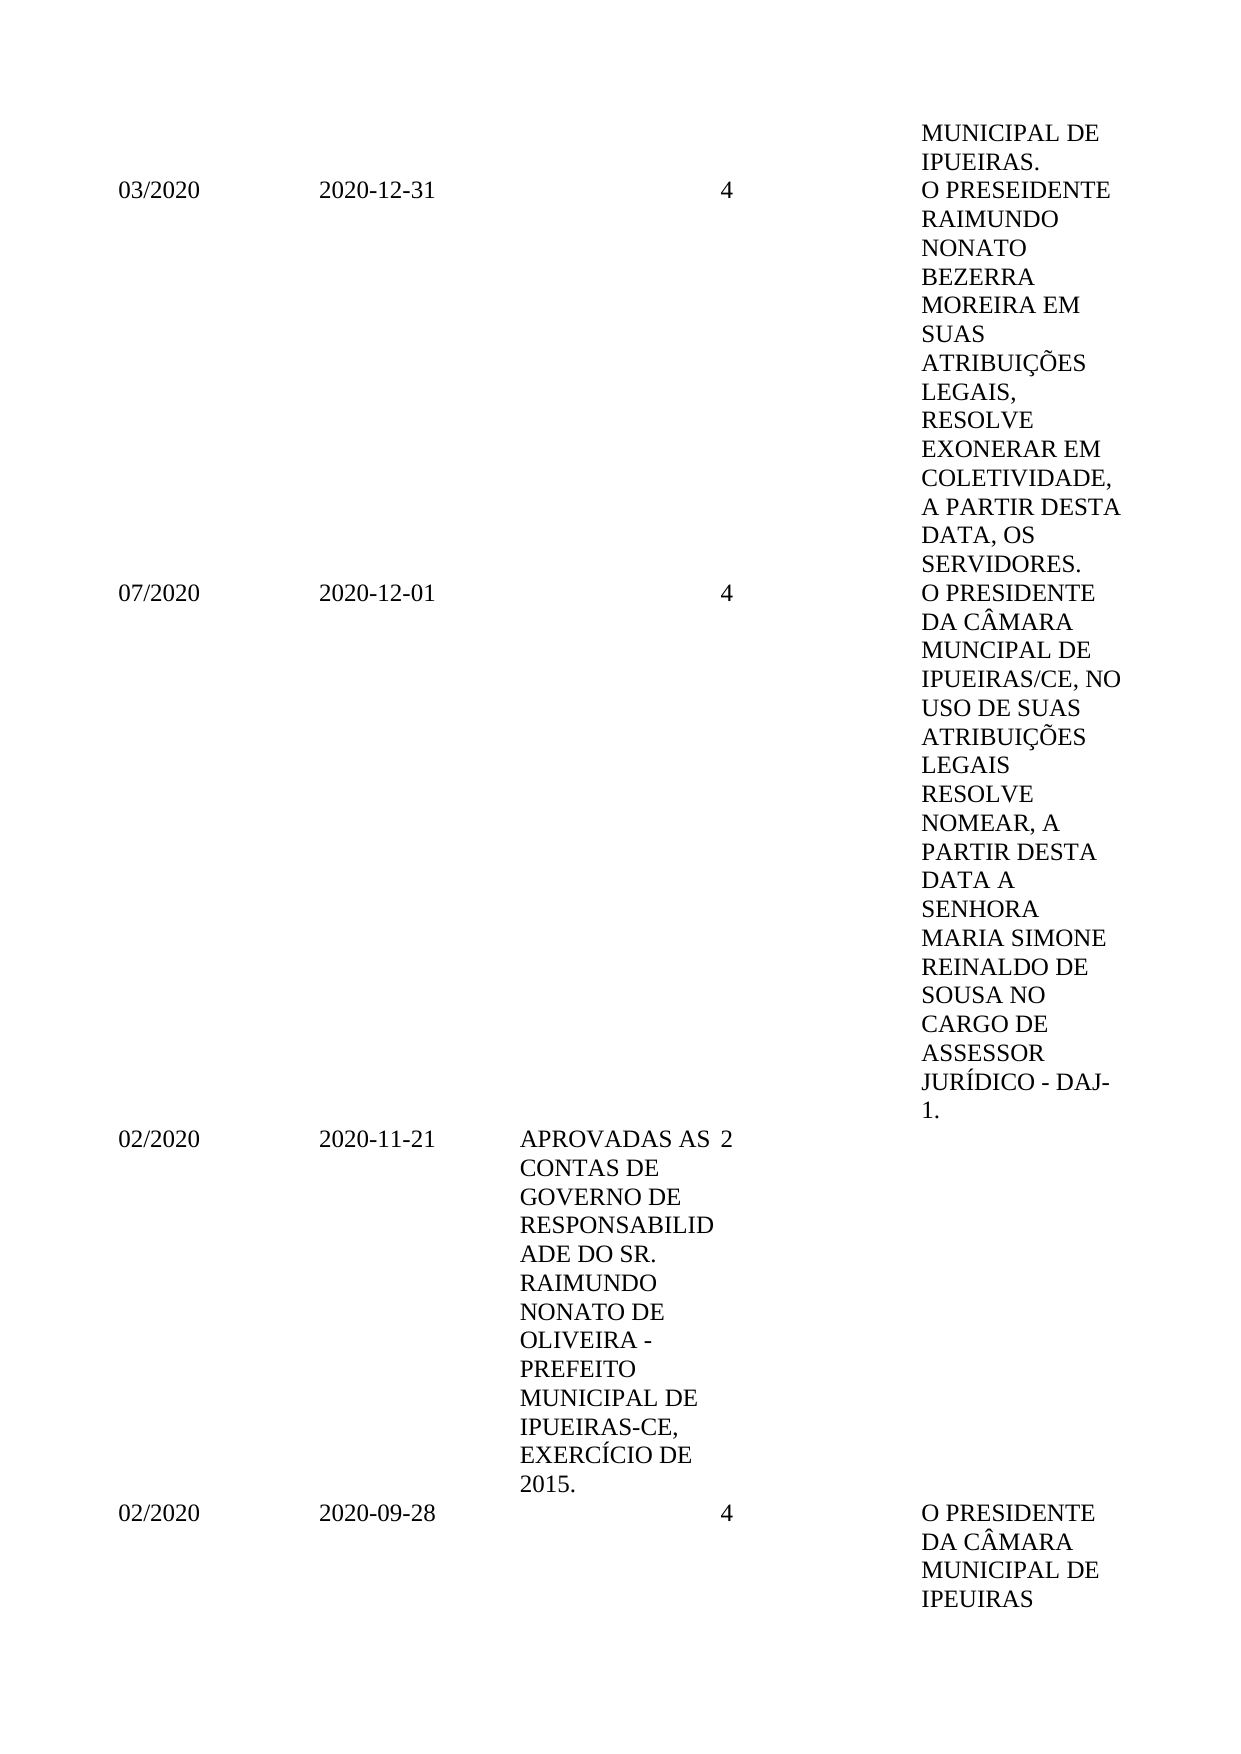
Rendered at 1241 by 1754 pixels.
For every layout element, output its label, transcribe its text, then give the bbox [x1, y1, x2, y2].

table_cell 4 [720, 1498, 921, 1613]
table_cell [520, 118, 720, 176]
table_cell O PRESIDENTE DA CÂMARA MUNICIPAL DE IPEUIRAS [921, 1498, 1122, 1613]
table_cell 2020-12-01 [319, 578, 519, 1124]
table_cell 2020-09-28 [319, 1498, 519, 1613]
table_cell [118, 118, 319, 176]
table_cell 02/2020 [118, 1124, 319, 1498]
table_cell 4 [720, 176, 921, 578]
table_cell O PRESIDENTE DA CÂMARA MUNCIPAL DE IPUEIRAS/CE, NO USO DE SUAS ATRIBUIÇÕES LEGAIS RESOLVE NOMEAR, A PARTIR DESTA DATA A SENHORA MARIA SIMONE REINALDO DE SOUSA NO CARGO DE ASSESSOR JURÍDICO - DAJ-1. [921, 578, 1122, 1124]
table_cell [921, 1124, 1122, 1498]
table_cell O PRESEIDENTE RAIMUNDO NONATO BEZERRA MOREIRA EM SUAS ATRIBUIÇÕES LEGAIS, RESOLVE EXONERAR EM COLETIVIDADE, A PARTIR DESTA DATA, OS SERVIDORES. [921, 176, 1122, 578]
table_cell 03/2020 [118, 176, 319, 578]
table_cell 07/2020 [118, 578, 319, 1124]
table_cell MUNICIPAL DE IPUEIRAS. [921, 118, 1122, 176]
table_cell [720, 118, 921, 176]
table_cell [520, 1498, 720, 1613]
table_cell 2 [720, 1124, 921, 1498]
table_cell [319, 118, 519, 176]
table_cell 02/2020 [118, 1498, 319, 1613]
table_cell [520, 578, 720, 1124]
table_cell [520, 176, 720, 578]
table_cell 4 [720, 578, 921, 1124]
table_cell APROVADAS AS CONTAS DE GOVERNO DE RESPONSABILIDADE DO SR. RAIMUNDO NONATO DE OLIVEIRA - PREFEITO MUNICIPAL DE IPUEIRAS-CE, EXERCÍCIO DE 2015. [520, 1124, 720, 1498]
table_cell 2020-12-31 [319, 176, 519, 578]
table_cell 2020-11-21 [319, 1124, 519, 1498]
